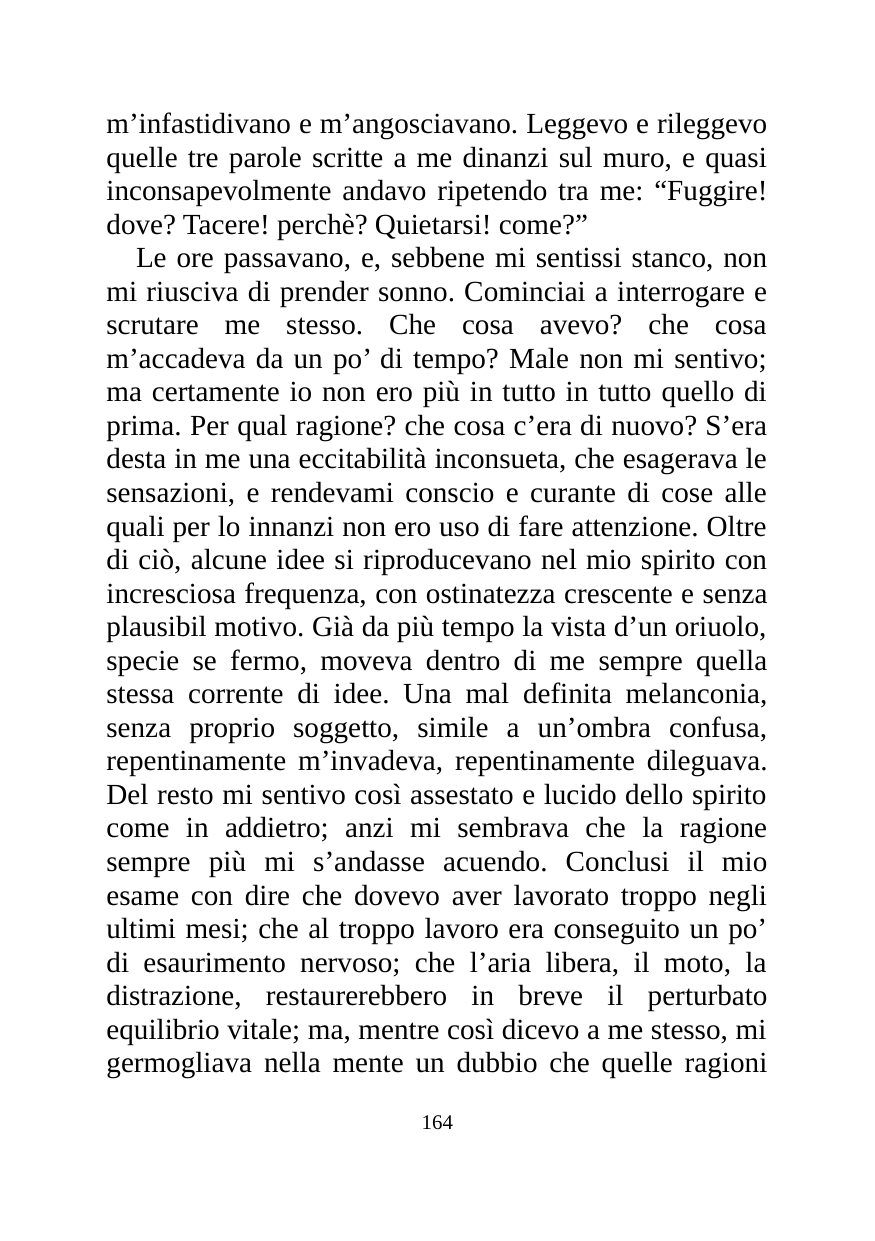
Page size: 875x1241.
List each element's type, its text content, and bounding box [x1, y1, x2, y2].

text m’infastidivano e m’angosciavano. Leggevo e rileggevo quelle tre parole scritte a me dinanzi sul muro, e quasi inconsapevolmente andavo ripetendo tra me: “Fuggire! dove? Tacere! perchè? Quietarsi! come?” [106, 106, 768, 240]
text Le ore passavano, e, sebbene mi sentissi stanco, non mi riusciva di prender sonno. Cominciai a interrogare e scrutare me stesso. Che cosa avevo? che cosa m’accadeva da un po’ di tempo? Male non mi sentivo; ma certamente io non ero più in tutto in tutto quello di prima. Per qual ragione? che cosa c’era di nuovo? S’era desta in me una eccitabilità inconsueta, che esagerava le sensazioni, e rendevami conscio e curante di cose alle quali per lo innanzi non ero uso di fare attenzione. Oltre di ciò, alcune idee si riproducevano nel mio spirito con incresciosa frequenza, con ostinatezza crescente e senza plausibil motivo. Già da più tempo la vista d’un oriuolo, specie se fermo, moveva dentro di me sempre quella stessa corrente di idee. Una mal definita melanconia, senza proprio soggetto, simile a un’ombra confusa, repentinamente m’invadeva, repentinamente dileguava. Del resto mi sentivo così assestato e lucido dello spirito come in addietro; anzi mi sembrava che la ragione sempre più mi s’andasse acuendo. Conclusi il mio esame con dire che dovevo aver lavorato troppo negli ultimi mesi; che al troppo lavoro era conseguito un po’ di esaurimento nervoso; che l’aria libera, il moto, la distrazione, restaurerebbero in breve il perturbato equilibrio vitale; ma, mentre così dicevo a me stesso, mi germogliava nella mente un dubbio che quelle ragioni [106, 240, 768, 1079]
